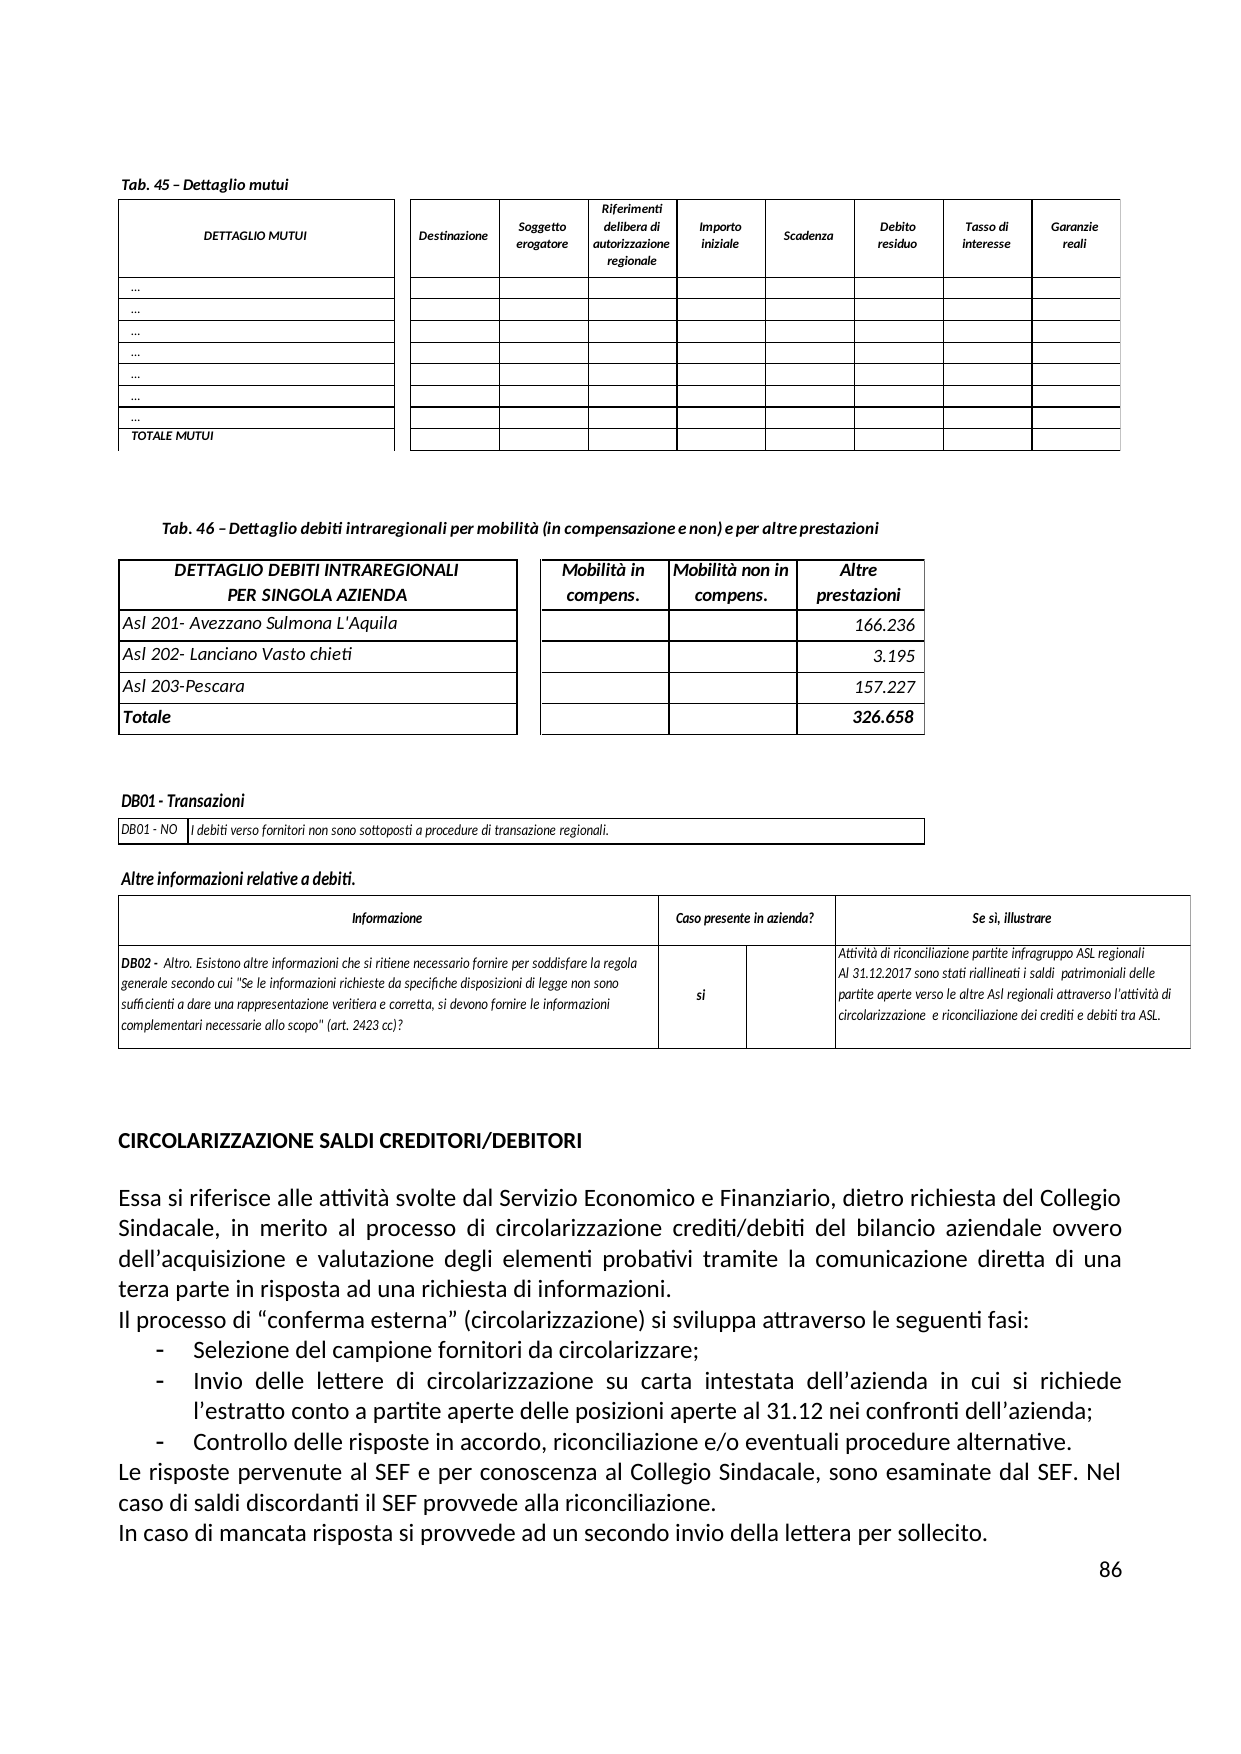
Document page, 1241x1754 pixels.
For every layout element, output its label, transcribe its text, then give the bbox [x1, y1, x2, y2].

text In caso di mancata risposta si provvede ad un secondo invio della lettera per sollecito. [118, 1518, 1122, 1548]
list Controllo delle risposte in accordo, riconciliazione e/o eventuali procedure alternative. [156, 1426, 1122, 1457]
text CIRCOLARIZZAZIONE SALDI CREDITORI/DEBITORI [118, 1126, 1122, 1154]
text Il processo di “conferma esterna” (circolarizzazione) si sviluppa attraverso le seguenti fasi: [118, 1304, 1122, 1334]
list Invio delle lettere di circolarizzazione su carta intestata dell’azienda in cui si richiede l’estratto conto a partite aperte delle posizioni aperte al 31.12 nei confronti dell’azienda; [156, 1365, 1122, 1426]
text Le risposte pervenute al SEF e per conoscenza al Collegio Sindacale, sono esaminate dal SEF. Nel caso di saldi discordanti il SEF provvede alla riconciliazione. [118, 1457, 1122, 1518]
list Selezione del campione fornitori da circolarizzare; [156, 1334, 1122, 1365]
text Essa si riferisce alle attività svolte dal Servizio Economico e Finanziario, dietro richiesta del Collegio Sindacale, in merito al processo di circolarizzazione crediti/debiti del bilancio aziendale ovvero dell’acquisizione e valutazione degli elementi probativi tramite la comunicazione diretta di una terza parte in risposta ad una richiesta di informazioni. [118, 1182, 1122, 1304]
